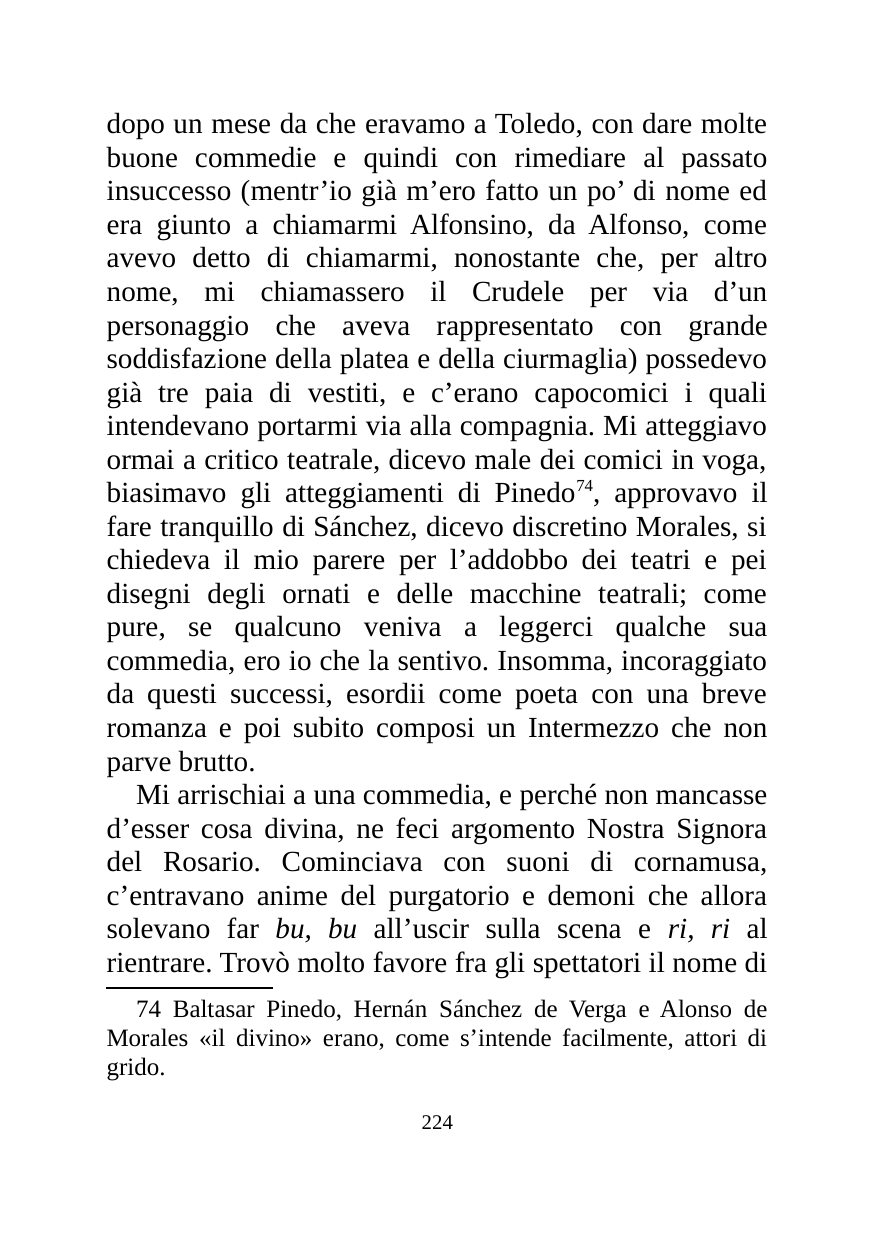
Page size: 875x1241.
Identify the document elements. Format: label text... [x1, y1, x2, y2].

text Baltasar Pinedo, Hernán Sánchez de Verga e Alonso de Morales «il divino» erano, come s’intende facilmente, attori di grido. [106, 994, 768, 1080]
text Mi arrischiai a una commedia, e perché non mancasse d’esser cosa divina, ne feci argomento Nostra Signora del Rosario. Cominciava con suoni di cornamusa, c’entravano anime del purgatorio e demoni che allora solevano far bu, bu all’uscir sulla scena e ri, ri al rientrare. Trovò molto favore fra gli spettatori il nome di [106, 777, 768, 978]
text dopo un mese da che eravamo a Toledo, con dare molte buone commedie e quindi con rimediare al passato insuccesso (mentr’io già m’ero fatto un po’ di nome ed era giunto a chiamarmi Alfonsino, da Alfonso, come avevo detto di chiamarmi, nonostante che, per altro nome, mi chiamassero il Crudele per via d’un personaggio che aveva rappresentato con grande soddisfazione della platea e della ciurmaglia) possedevo già tre paia di vestiti, e c’erano capocomici i quali intendevano portarmi via alla compagnia. Mi atteggiavo ormai a critico teatrale, dicevo male dei comici in voga, biasimavo gli atteggiamenti di Pinedo, approvavo il fare tranquillo di Sánchez, dicevo discretino Morales, si chiedeva il mio parere per l’addobbo dei teatri e pei disegni degli ornati e delle macchine teatrali; come pure, se qualcuno veniva a leggerci qualche sua commedia, ero io che la sentivo. Insomma, incoraggiato da questi successi, esordii come poeta con una breve romanza e poi subito composi un Intermezzo che non parve brutto. [106, 106, 768, 777]
